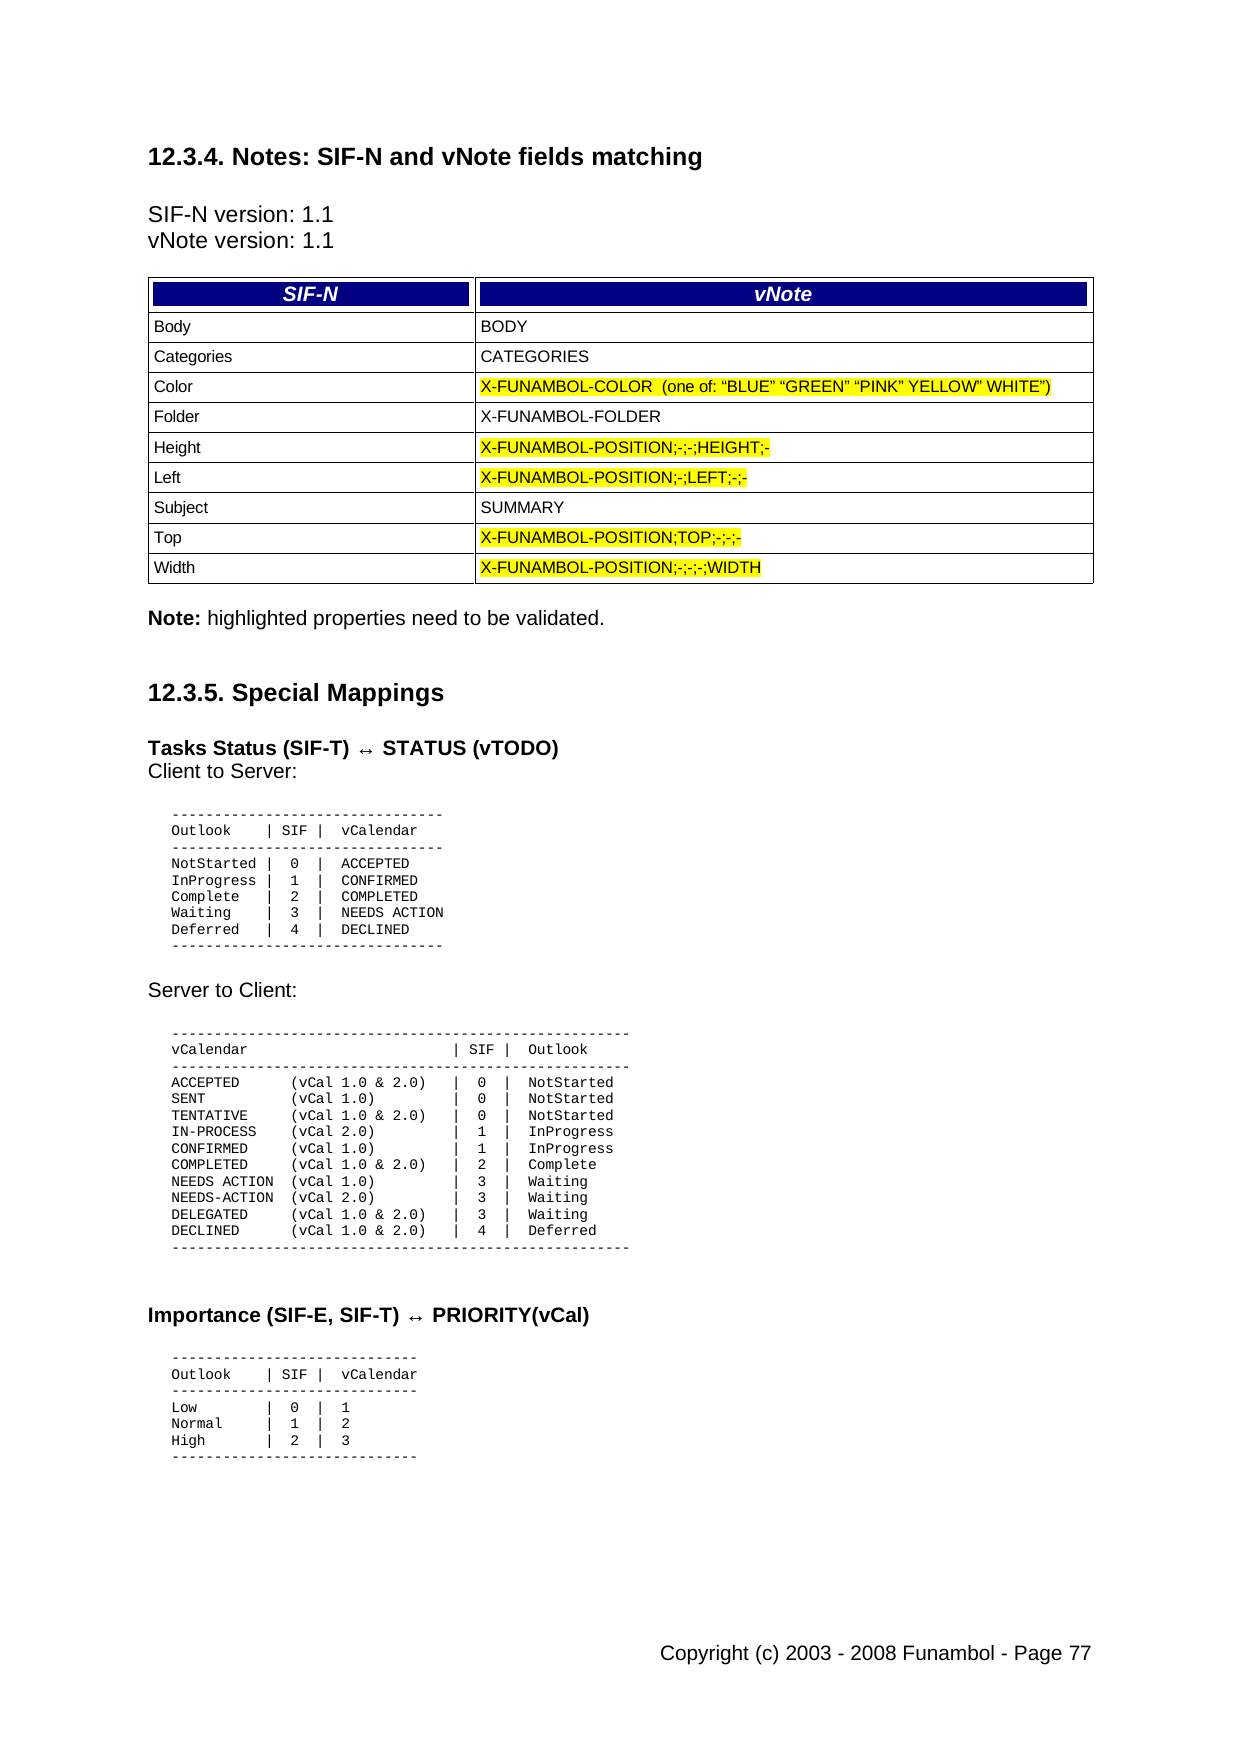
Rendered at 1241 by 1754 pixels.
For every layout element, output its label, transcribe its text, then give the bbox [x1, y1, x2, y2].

table_cell X-FUNAMBOL-POSITION;-;LEFT;-;- [476, 463, 1093, 492]
text Note: highlighted properties need to be validated. [148, 606, 1093, 630]
table_header -------------------------------- Outlook | SIF | vCalendar -------------------------------- NotStarted | 0 | ACCEPTED InProgress | 1 | CONFIRMED Complete | 2 | COMPLETED Waiting | 3 | NEEDS ACTION Deferred | 4 | DECLINED -------------------------------- [148, 784, 1093, 979]
table_cell CATEGORIES [476, 343, 1093, 372]
table_cell Subject [149, 493, 474, 523]
table_cell Color [149, 373, 474, 402]
table_cell X-FUNAMBOL-POSITION;-;-;HEIGHT;- [476, 433, 1093, 462]
text vNote version: 1.1 [148, 227, 1093, 253]
table_header ----------------------------- Outlook | SIF | vCalendar ----------------------------- Low | 0 | 1 Normal | 1 | 2 High | 2 | 3 ----------------------------- [148, 1327, 1093, 1490]
table_cell Categories [149, 343, 474, 372]
table_cell Top [149, 524, 474, 553]
table_cell X-FUNAMBOL-POSITION;TOP;-;-;- [476, 524, 1093, 553]
table_header ------------------------------------------------------ vCalendar | SIF | Outlook ------------------------------------------------------ ACCEPTED (vCal 1.0 & 2.0) | 0 | NotStarted SENT (vCal 1.0) | 0 | NotStarted TENTATIVE (vCal 1.0 & 2.0) | 0 | NotStarted IN-PROCESS (vCal 2.0) | 1 | InProgress CONFIRMED (vCal 1.0) | 1 | InProgress COMPLETED (vCal 1.0 & 2.0) | 2 | Complete NEEDS ACTION (vCal 1.0) | 3 | Waiting NEEDS-ACTION (vCal 2.0) | 3 | Waiting DELEGATED (vCal 1.0 & 2.0) | 3 | Waiting DECLINED (vCal 1.0 & 2.0) | 4 | Deferred ------------------------------------------------------ [148, 1003, 1093, 1280]
table_cell Folder [149, 403, 474, 432]
text Client to Server: [148, 760, 1093, 783]
table_cell X-FUNAMBOL-COLOR (one of: “BLUE” “GREEN” “PINK” YELLOW” WHITE”) [476, 373, 1093, 402]
text Tasks Status (SIF-T) ↔ STATUS (vTODO) [148, 736, 1093, 760]
text Importance (SIF-E, SIF-T) ↔ PRIORITY(vCal) [148, 1304, 1093, 1327]
table_cell Left [149, 463, 474, 492]
table_cell Height [149, 433, 474, 462]
table_cell SUMMARY [476, 493, 1093, 523]
table_cell Width [149, 554, 474, 583]
table_header SIF-N [149, 278, 474, 312]
subtitle Notes: SIF-N and vNote fields matching [148, 143, 1093, 171]
text SIF-N version: 1.1 [148, 201, 1093, 227]
text Server to Client: [148, 979, 1093, 1002]
table_cell X-FUNAMBOL-FOLDER [476, 403, 1093, 432]
table_cell Body [149, 313, 474, 342]
subtitle Special Mappings [148, 678, 1093, 707]
table_cell X-FUNAMBOL-POSITION;-;-;-;WIDTH [476, 554, 1093, 583]
table_cell BODY [476, 313, 1093, 342]
table_header vNote [476, 278, 1093, 312]
